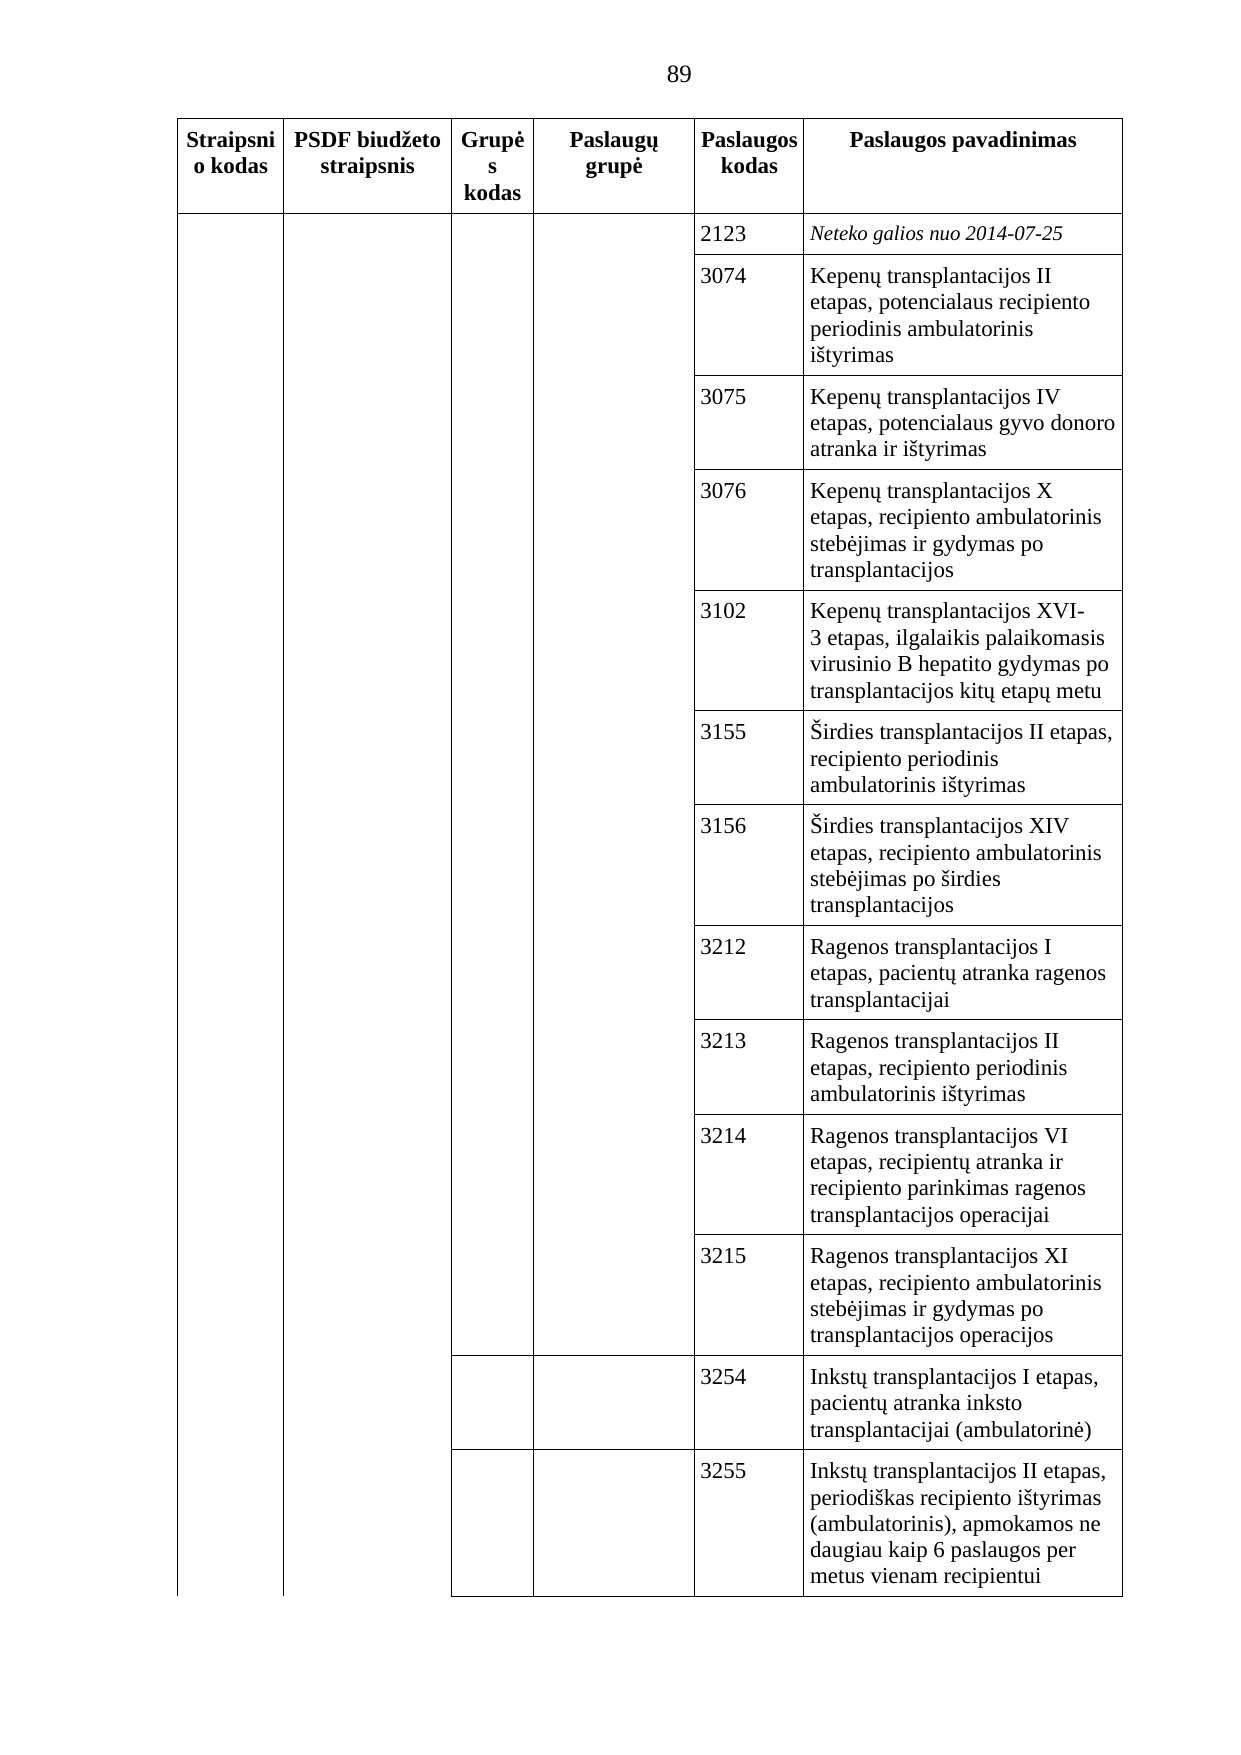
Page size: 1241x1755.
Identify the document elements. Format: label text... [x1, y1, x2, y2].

table_cell [452, 804, 533, 1355]
table_cell [452, 254, 533, 374]
table_cell [178, 1234, 283, 1355]
table_cell Inkstų transplantacijos I etapas, pacientų atranka inksto transplantacijai (ambulatorinė) [804, 1356, 1122, 1449]
table_cell [534, 1356, 694, 1449]
table_cell [452, 214, 533, 254]
table_cell [284, 1449, 451, 1596]
table_cell [178, 1114, 283, 1234]
table_cell [284, 469, 451, 589]
table_header Grupės kodas [452, 119, 533, 212]
table_cell 3155 [695, 711, 803, 804]
table_cell Širdies transplantacijos II etapas, recipiento periodinis ambulatorinis ištyrimas [804, 711, 1122, 804]
table_cell Neteko galios nuo 2014-07-25 [804, 214, 1122, 254]
table_cell [178, 804, 283, 925]
table_cell [452, 375, 533, 469]
table_cell [284, 375, 451, 469]
table_cell [452, 710, 533, 804]
table_cell 2123 [695, 214, 803, 254]
table_cell [284, 804, 451, 925]
table_cell [178, 469, 283, 589]
table_cell [284, 710, 451, 804]
table_cell 3212 [695, 926, 803, 1019]
table_header Straipsnio kodas [178, 119, 283, 212]
table_cell [284, 214, 451, 254]
table_cell [534, 710, 694, 804]
table_cell 3214 [695, 1115, 803, 1234]
table_cell Ragenos transplantacijos I etapas, pacientų atranka ragenos transplantacijai [804, 926, 1122, 1019]
table_cell [284, 590, 451, 710]
table_cell 3074 [695, 255, 803, 374]
table_header Paslaugų grupė [534, 119, 694, 212]
table_cell 3102 [695, 591, 803, 710]
table_cell [534, 590, 694, 710]
table_cell Kepenų transplantacijos XVI-3 etapas, ilgalaikis palaikomasis virusinio B hepatito gydymas po transplantacijos kitų etapų metu [804, 591, 1122, 710]
table_cell [178, 254, 283, 374]
table_cell Širdies transplantacijos XIV etapas, recipiento ambulatorinis stebėjimas po širdies transplantacijos [804, 805, 1122, 925]
table_cell 3156 [695, 805, 803, 925]
table_cell [534, 375, 694, 469]
table_cell Ragenos transplantacijos VI etapas, recipientų atranka ir recipiento parinkimas ragenos transplantacijos operacijai [804, 1115, 1122, 1234]
table_cell Kepenų transplantacijos IV etapas, potencialaus gyvo donoro atranka ir ištyrimas [804, 376, 1122, 469]
table_cell Ragenos transplantacijos II etapas, recipiento periodinis ambulatorinis ištyrimas [804, 1020, 1122, 1113]
table_cell 3255 [695, 1450, 803, 1596]
table_cell [178, 375, 283, 469]
table_cell [178, 710, 283, 804]
table_cell [178, 925, 283, 1019]
table_cell Kepenų transplantacijos II etapas, potencialaus recipiento periodinis ambulatorinis ištyrimas [804, 255, 1122, 374]
table_cell [534, 214, 694, 254]
table_header PSDF biudžeto straipsnis [284, 119, 451, 212]
table_cell 3076 [695, 470, 803, 589]
table_cell [452, 469, 533, 589]
table_cell [452, 590, 533, 710]
table_cell [178, 1449, 283, 1596]
table_cell [178, 214, 283, 254]
table_cell [178, 1355, 283, 1449]
table_cell [534, 469, 694, 589]
table_cell [284, 1114, 451, 1234]
table_cell [284, 1234, 451, 1355]
table_cell [452, 1450, 533, 1596]
table_cell 3215 [695, 1235, 803, 1355]
table_cell [284, 1019, 451, 1113]
table_cell [534, 1450, 694, 1596]
table_cell [534, 804, 694, 1355]
table_cell [178, 1019, 283, 1113]
table_cell Kepenų transplantacijos X etapas, recipiento ambulatorinis stebėjimas ir gydymas po transplantacijos [804, 470, 1122, 589]
table_header Paslaugos pavadinimas [804, 119, 1122, 212]
table_cell Inkstų transplantacijos II etapas, periodiškas recipiento ištyrimas (ambulatorinis), apmokamos ne daugiau kaip 6 paslaugos per metus vienam recipientui [804, 1450, 1122, 1596]
table_cell Ragenos transplantacijos XI etapas, recipiento ambulatorinis stebėjimas ir gydymas po transplantacijos operacijos [804, 1235, 1122, 1355]
table_cell [284, 925, 451, 1019]
table_cell [178, 590, 283, 710]
table_cell [452, 1356, 533, 1449]
table_cell 3213 [695, 1020, 803, 1113]
table_cell [284, 1355, 451, 1449]
table_cell 3075 [695, 376, 803, 469]
table_header Paslaugos kodas [695, 119, 803, 212]
table_cell 3254 [695, 1356, 803, 1449]
table_cell [534, 254, 694, 374]
table_cell [284, 254, 451, 374]
